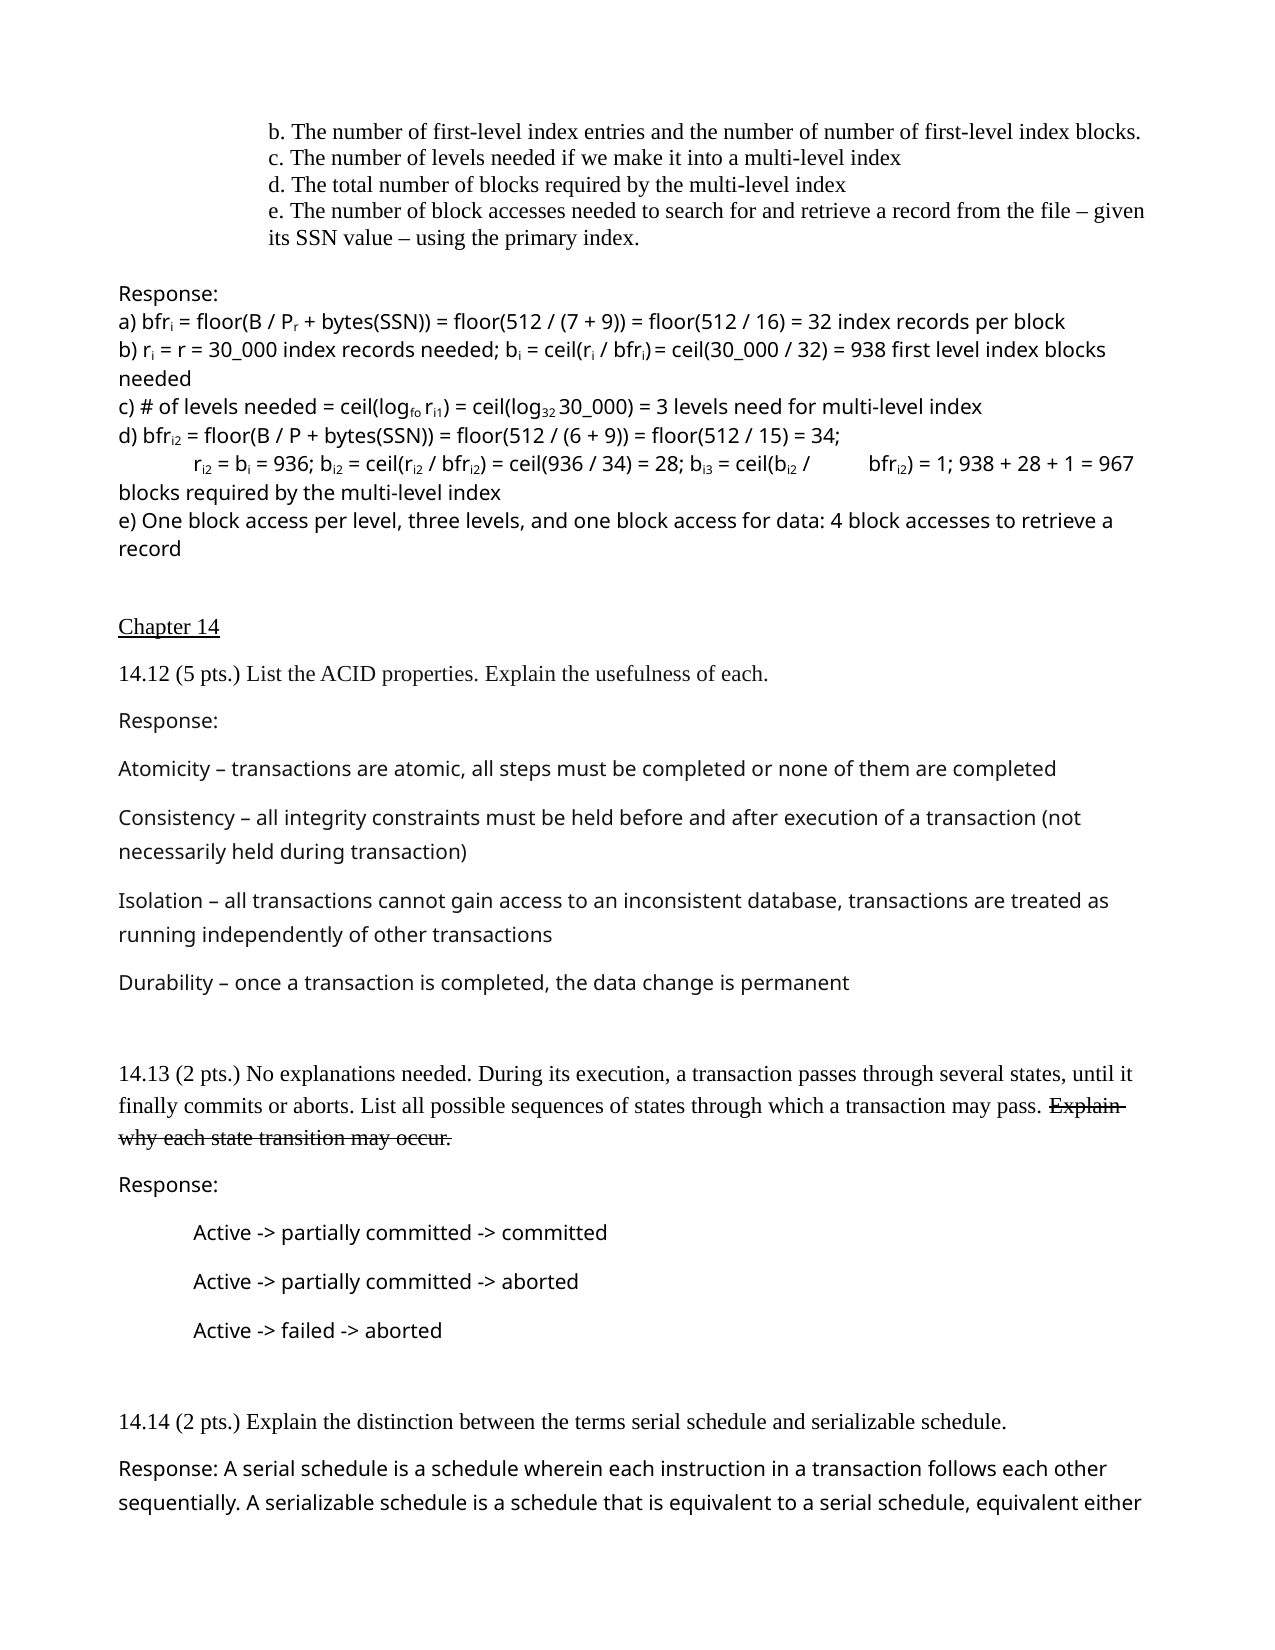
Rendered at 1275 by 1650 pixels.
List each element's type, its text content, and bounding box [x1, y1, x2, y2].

text Isolation – all transactions cannot gain access to an inconsistent database, transactions are treated as running independently of other transactions [118, 886, 1157, 948]
text Chapter 14 [118, 613, 1157, 640]
text Durability – once a transaction is completed, the data change is permanent [118, 968, 1157, 997]
text b. The number of first-level index entries and the number of number of first-level index blocks. [268, 118, 1157, 144]
text d) bfri2 = floor(B / P + bytes(SSN)) = floor(512 / (6 + 9)) = floor(512 / 15) = 34; [118, 421, 1157, 449]
text d. The total number of blocks required by the multi-level index [268, 171, 1157, 197]
text Active -> partially committed -> aborted [118, 1267, 1157, 1296]
text c) # of levels needed = ceil(logfo ri1) = ceil(log32 30_000) = 3 levels need for multi-level index [118, 392, 1157, 421]
text 14.14 (2 pts.) Explain the distinction between the terms serial schedule and serializable schedule. [118, 1408, 1157, 1434]
text Response: [118, 279, 1157, 307]
text b) ri = r = 30_000 index records needed; bi = ceil(ri / bfri) = ceil(30_000 / 32) = 938 first level index blocks needed [118, 336, 1157, 392]
text Active -> failed -> aborted [118, 1316, 1157, 1344]
text c. The number of levels needed if we make it into a multi-level index [268, 144, 1157, 171]
text Response: A serial schedule is a schedule wherein each instruction in a transaction follows each other sequentially. A serializable schedule is a schedule that is equivalent to a serial schedule, equivalent either [118, 1454, 1157, 1516]
text 14.12 (5 pts.) List the ACID properties. Explain the usefulness of each. [118, 659, 1157, 686]
text Consistency – all integrity constraints must be held before and after execution of a transaction (not necessarily held during transaction) [118, 803, 1157, 866]
text Active -> partially committed -> committed [118, 1218, 1157, 1247]
text a) bfri = floor(B / Pr + bytes(SSN)) = floor(512 / (7 + 9)) = floor(512 / 16) = 32 index records per block [118, 307, 1157, 336]
text Atomicity – transactions are atomic, all steps must be completed or none of them are completed [118, 754, 1157, 783]
text Response: [118, 706, 1157, 734]
text ri2 = bi = 936; bi2 = ceil(ri2 / bfri2) = ceil(936 / 34) = 28; bi3 = ceil(bi2 / bfri2) = 1; 938 + 28 + 1 = 967 blocks required by the multi-level index [118, 449, 1157, 506]
text Response: [118, 1170, 1157, 1198]
text e. The number of block accesses needed to search for and retrieve a record from the file – given its SSN value – using the primary index. [268, 197, 1157, 250]
text e) One block access per level, three levels, and one block access for data: 4 block accesses to retrieve a record [118, 506, 1157, 563]
text 14.13 (2 pts.) No explanations needed. During its execution, a transaction passes through several states, until it finally commits or aborts. List all possible sequences of states through which a transaction may pass. Explain why each state transition may occur. [118, 1061, 1157, 1150]
